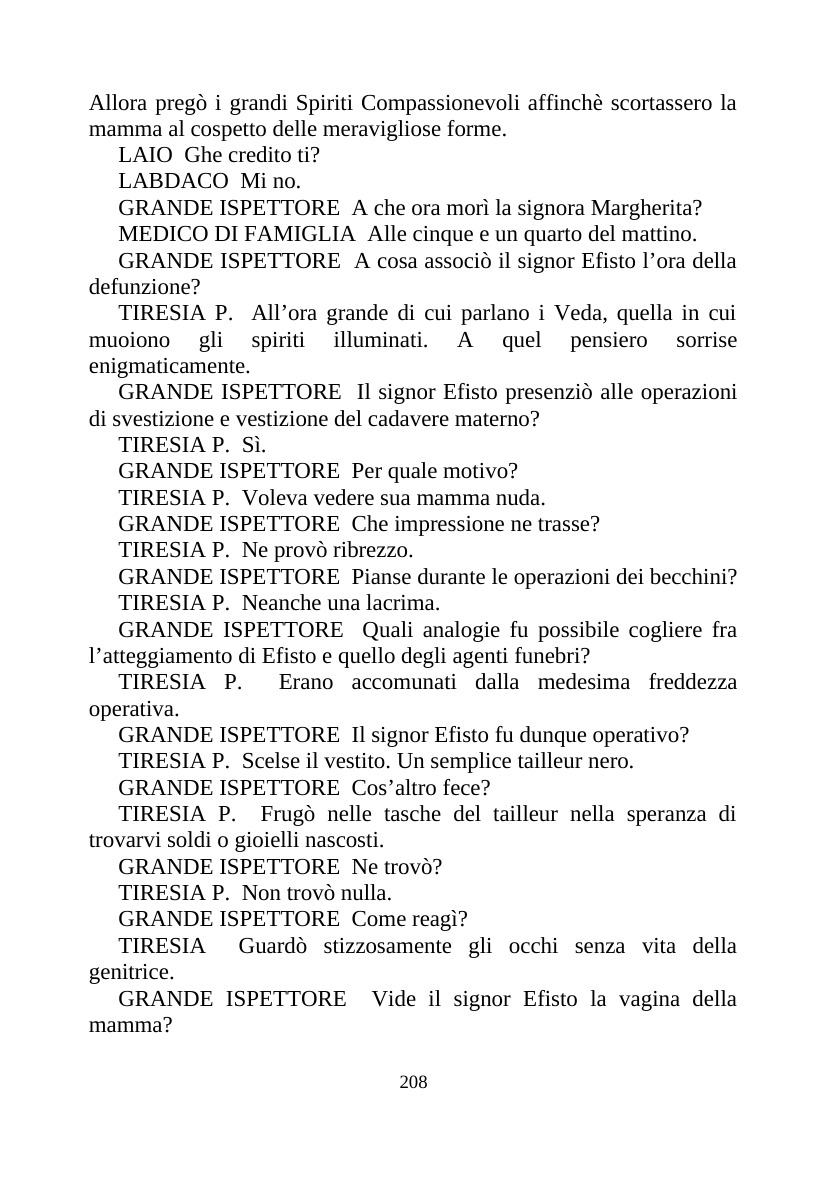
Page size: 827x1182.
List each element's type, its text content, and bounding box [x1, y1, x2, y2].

text GRANDE ISPETTORE A che ora morì la signora Margherita? [89, 194, 738, 220]
text TIRESIA P. Non trovò nulla. [89, 879, 738, 906]
text GRANDE ISPETTORE A cosa associò il signor Efisto l’ora della defunzione? [89, 247, 738, 299]
text TIRESIA P. Frugò nelle tasche del tailleur nella speranza di trovarvi soldi o gioielli nascosti. [89, 800, 738, 853]
text TIRESIA P. Ne provò ribrezzo. [89, 537, 738, 563]
text LABDACO Mi no. [89, 168, 738, 194]
text GRANDE ISPETTORE Che impressione ne trasse? [89, 510, 738, 537]
text GRANDE ISPETTORE Cos’altro fece? [89, 774, 738, 800]
text TIRESIA P. Voleva vedere sua mamma nuda. [89, 484, 738, 510]
text TIRESIA P. Erano accomunati dalla medesima freddezza operativa. [89, 668, 738, 721]
text TIRESIA P. Scelse il vestito. Un semplice tailleur nero. [89, 747, 738, 774]
text GRANDE ISPETTORE Pianse durante le operazioni dei becchini? [89, 563, 738, 589]
text GRANDE ISPETTORE Vide il signor Efisto la vagina della mamma? [89, 984, 738, 1037]
text Allora pregò i grandi Spiriti Compassionevoli affinchè scortassero la mamma al cospetto delle meravigliose forme. [89, 88, 738, 141]
text LAIO Ghe credito ti? [89, 141, 738, 168]
text TIRESIA P. Neanche una lacrima. [89, 589, 738, 616]
text GRANDE ISPETTORE Il signor Efisto presenziò alle operazioni di svestizione e vestizione del cadavere materno? [89, 378, 738, 431]
text TIRESIA P. Sì. [89, 431, 738, 457]
text GRANDE ISPETTORE Il signor Efisto fu dunque operativo? [89, 721, 738, 747]
text MEDICO DI FAMIGLIA Alle cinque e un quarto del mattino. [89, 220, 738, 247]
text TIRESIA Guardò stizzosamente gli occhi senza vita della genitrice. [89, 932, 738, 984]
text GRANDE ISPETTORE Quali analogie fu possibile cogliere fra l’atteggiamento di Efisto e quello degli agenti funebri? [89, 616, 738, 668]
text TIRESIA P. All’ora grande di cui parlano i Veda, quella in cui muoiono gli spiriti illuminati. A quel pensiero sorrise enigmaticamente. [89, 299, 738, 378]
text GRANDE ISPETTORE Come reagì? [89, 906, 738, 932]
text GRANDE ISPETTORE Ne trovò? [89, 853, 738, 879]
text GRANDE ISPETTORE Per quale motivo? [89, 457, 738, 484]
